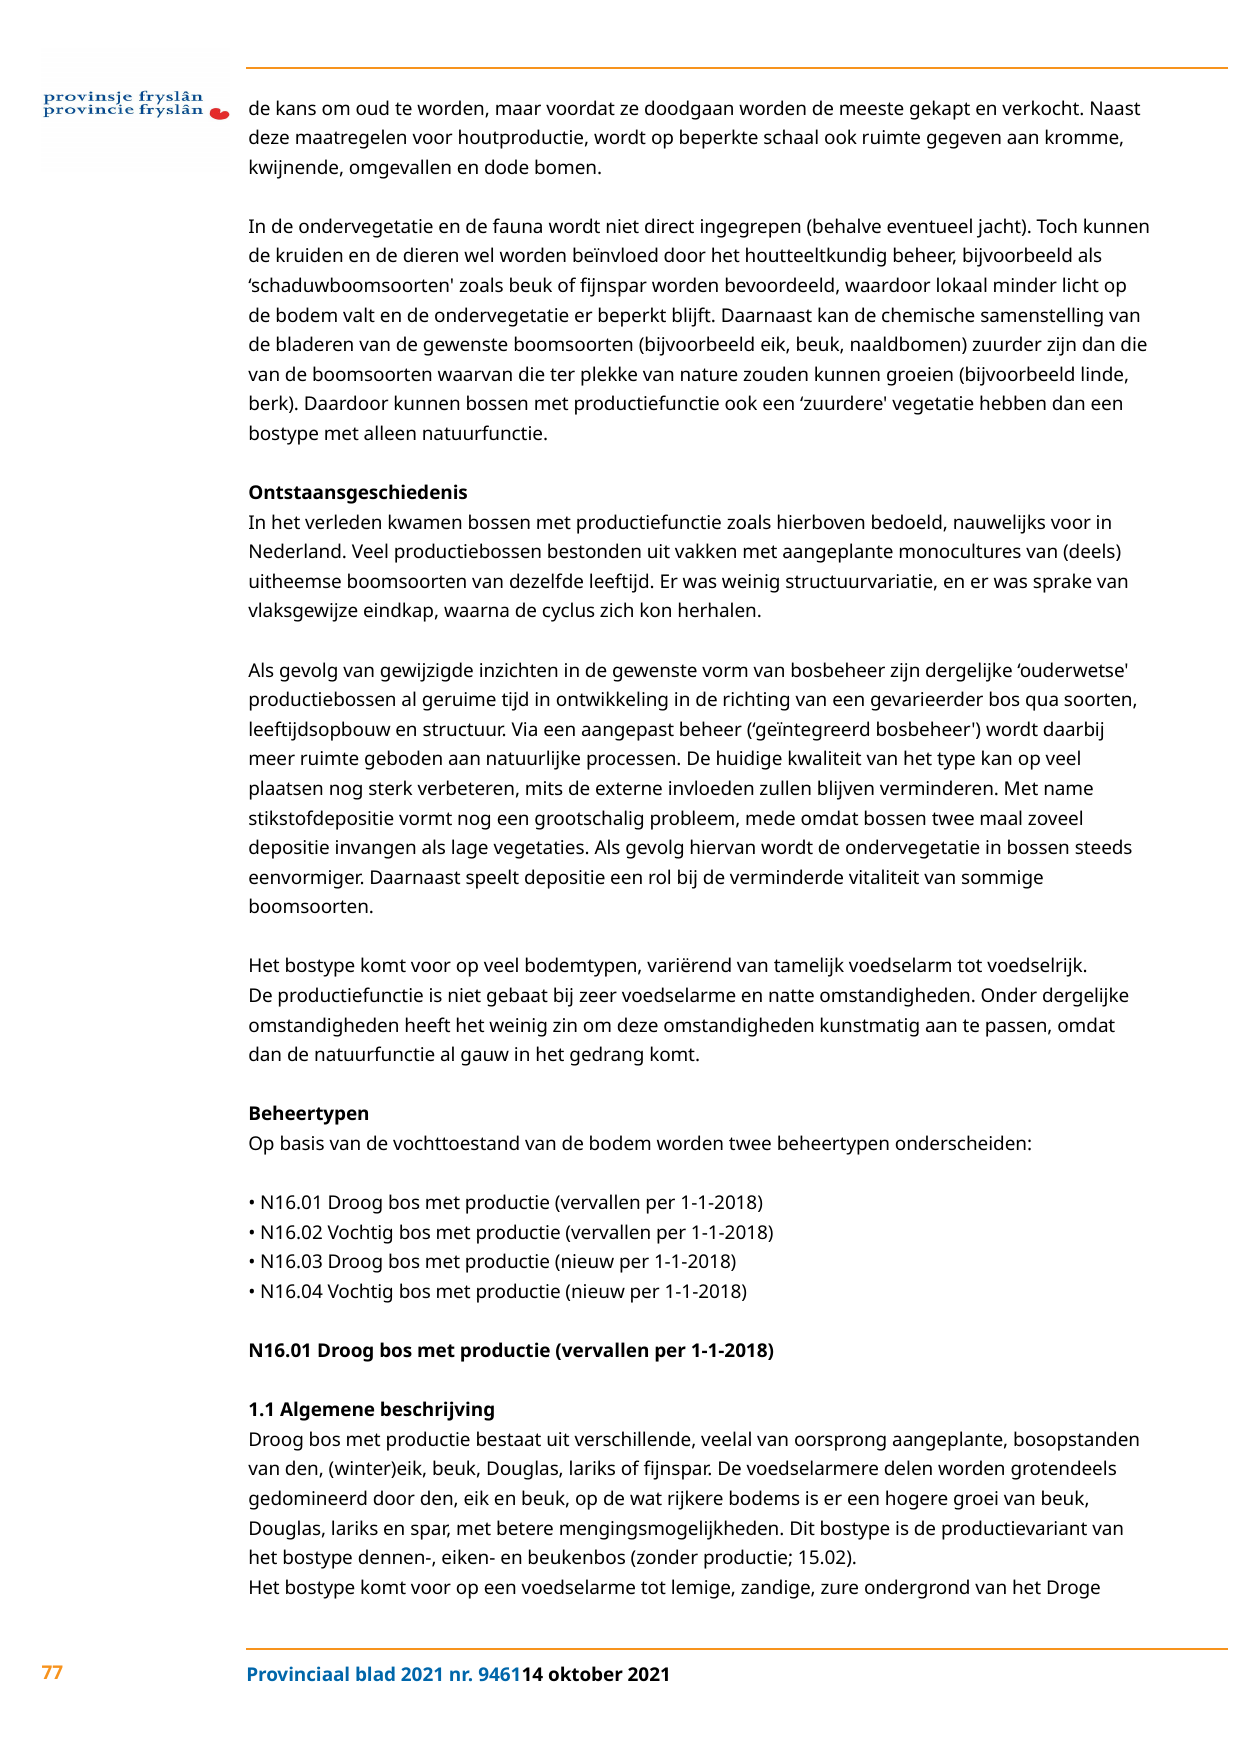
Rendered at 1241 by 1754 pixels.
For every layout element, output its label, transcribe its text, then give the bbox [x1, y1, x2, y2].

text • N16.03 Droog bos met productie (nieuw per 1-1-2018) [248, 1248, 1152, 1274]
text N16.01 Droog bos met productie (vervallen per 1-1-2018) [248, 1337, 1152, 1363]
text In de ondervegetatie en de fauna wordt niet direct ingegrepen (behalve eventueel jacht). Toch kunnen de kruiden en de dieren wel worden beïnvloed door het houtteeltkundig beheer, bijvoorbeeld als ‘schaduwboomsoorten' zoals beuk of fijnspar worden bevoordeeld, waardoor lokaal minder licht op de bodem valt en de ondervegetatie er beperkt blijft. Daarnaast kan de chemische samenstelling van de bladeren van de gewenste boomsoorten (bijvoorbeeld eik, beuk, naaldbomen) zuurder zijn dan die van de boomsoorten waarvan die ter plekke van nature zouden kunnen groeien (bijvoorbeeld linde, berk). Daardoor kunnen bossen met productiefunctie ook een ‘zuurdere' vegetatie hebben dan een bostype met alleen natuurfunctie. [248, 213, 1152, 446]
text Het bostype komt voor op een voedselarme tot lemige, zandige, zure ondergrond van het Droge [248, 1574, 1152, 1600]
text 1.1 Algemene beschrijving [248, 1396, 1152, 1422]
text De productiefunctie is niet gebaat bij zeer voedselarme en natte omstandigheden. Onder dergelijke omstandigheden heeft het weinig zin om deze omstandigheden kunstmatig aan te passen, omdat dan de natuurfunctie al gauw in het gedrang komt. [248, 982, 1152, 1067]
text Ontstaansgeschiedenis [248, 479, 1152, 505]
text Beheertypen [248, 1101, 1152, 1126]
text Het bostype komt voor op veel bodemtypen, variërend van tamelijk voedselarm tot voedselrijk. [248, 953, 1152, 978]
text Als gevolg van gewijzigde inzichten in de gewenste vorm van bosbeheer zijn dergelijke ‘ouderwetse' productiebossen al geruime tijd in ontwikkeling in de richting van een gevarieerder bos qua soorten, leeftijdsopbouw en structuur. Via een aangepast beheer (‘geïntegreerd bosbeheer') wordt daarbij meer ruimte geboden aan natuurlijke processen. De huidige kwaliteit van het type kan op veel plaatsen nog sterk verbeteren, mits de externe invloeden zullen blijven verminderen. Met name stikstofdepositie vormt nog een grootschalig probleem, mede omdat bossen twee maal zoveel depositie invangen als lage vegetaties. Als gevolg hiervan wordt de ondervegetatie in bossen steeds eenvormiger. Daarnaast speelt depositie een rol bij de verminderde vitaliteit van sommige boomsoorten. [248, 657, 1152, 919]
text In het verleden kwamen bossen met productiefunctie zoals hierboven bedoeld, nauwelijks voor in Nederland. Veel productiebossen bestonden uit vakken met aangeplante monocultures van (deels) uitheemse boomsoorten van dezelfde leeftijd. Er was weinig structuurvariatie, en er was sprake van vlaksgewijze eindkap, waarna de cyclus zich kon herhalen. [248, 509, 1152, 623]
text • N16.04 Vochtig bos met productie (nieuw per 1-1-2018) [248, 1278, 1152, 1304]
text • N16.01 Droog bos met productie (vervallen per 1-1-2018) [248, 1189, 1152, 1215]
picture [41, 47, 231, 172]
text de kans om oud te worden, maar voordat ze doodgaan worden de meeste gekapt en verkocht. Naast deze maatregelen voor houtproductie, wordt op beperkte schaal ook ruimte gegeven aan kromme, kwijnende, omgevallen en dode bomen. [248, 95, 1152, 180]
text Op basis van de vochttoestand van de bodem worden twee beheertypen onderscheiden: [248, 1130, 1152, 1156]
text • N16.02 Vochtig bos met productie (vervallen per 1-1-2018) [248, 1219, 1152, 1245]
text Droog bos met productie bestaat uit verschillende, veelal van oorsprong aangeplante, bosopstanden van den, (winter)eik, beuk, Douglas, lariks of fijnspar. De voedselarmere delen worden grotendeels gedomineerd door den, eik en beuk, op de wat rijkere bodems is er een hogere groei van beuk, Douglas, lariks en spar, met betere mengingsmogelijkheden. Dit bostype is de productievariant van het bostype dennen-, eiken- en beukenbos (zonder productie; 15.02). [248, 1426, 1152, 1570]
